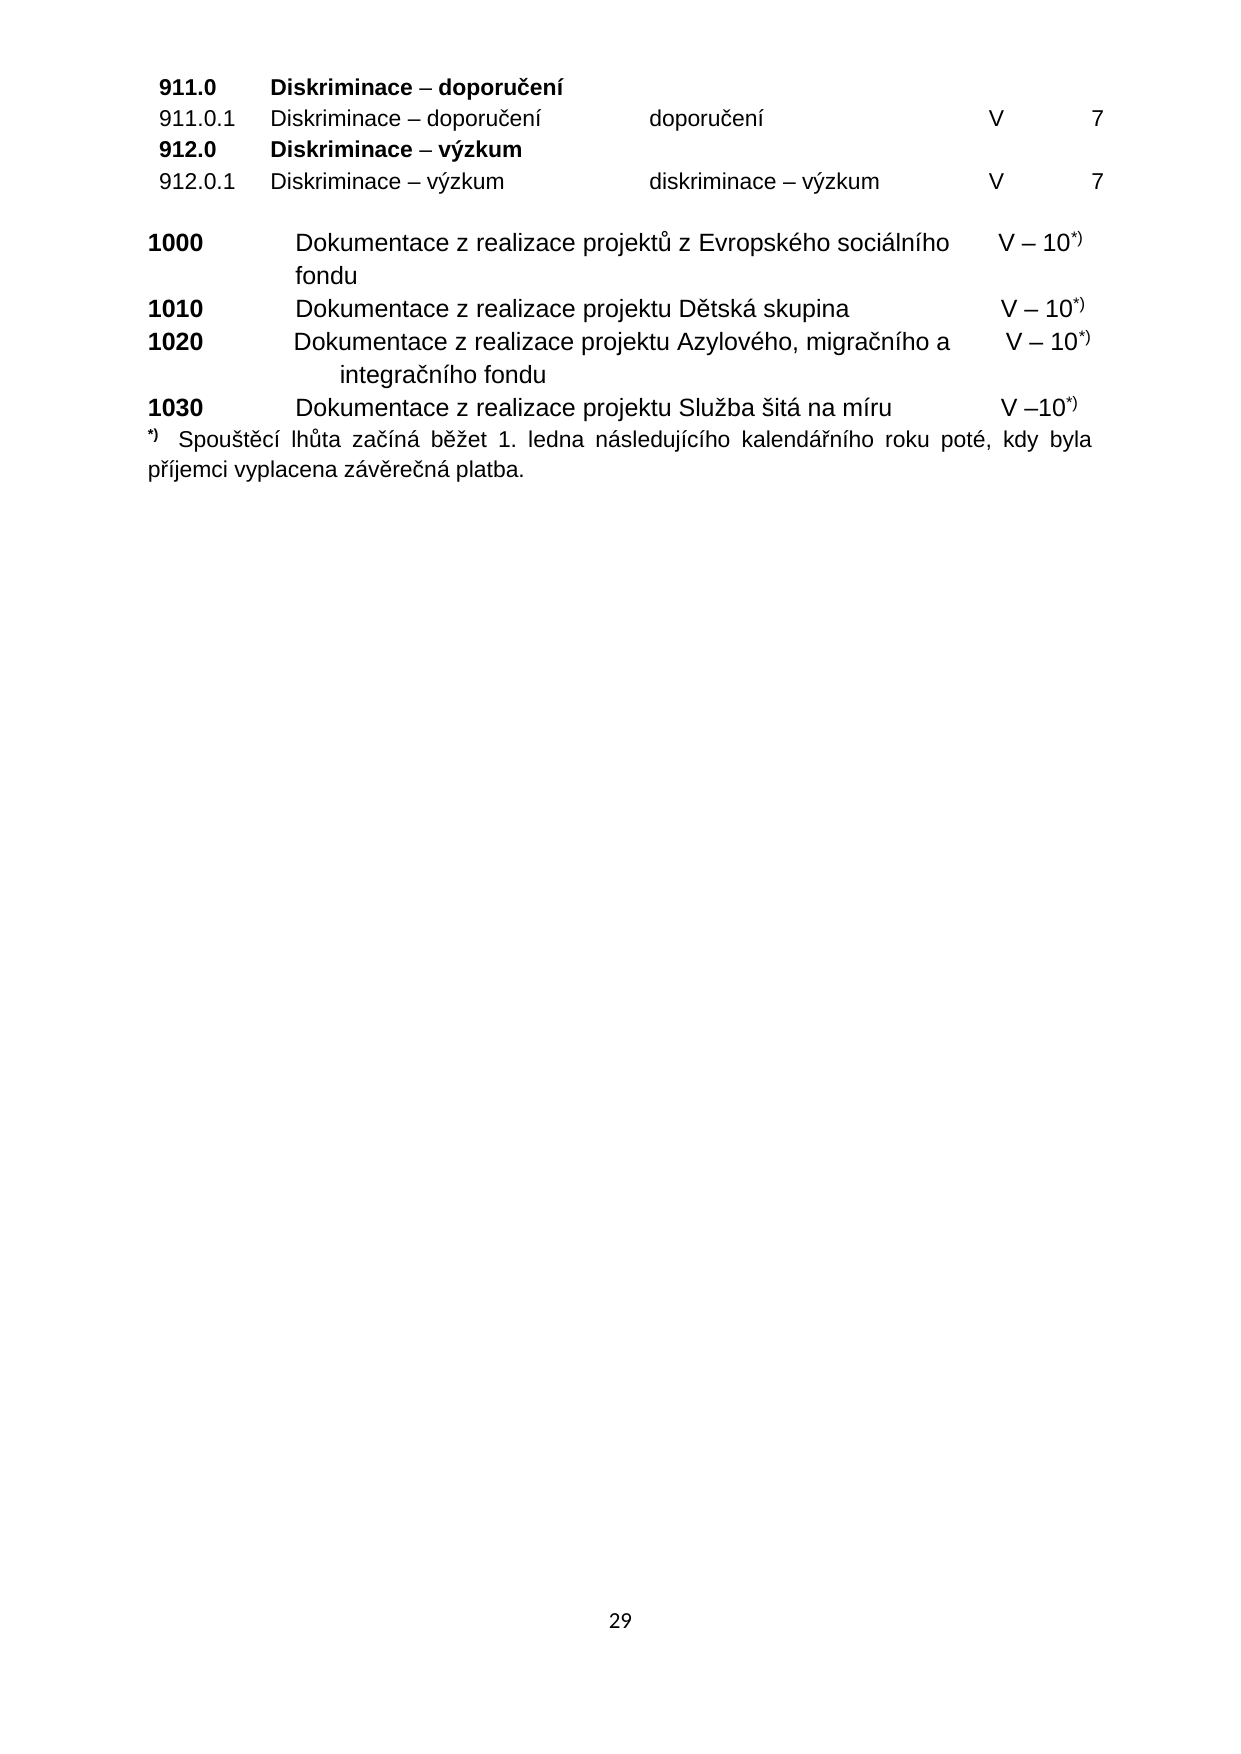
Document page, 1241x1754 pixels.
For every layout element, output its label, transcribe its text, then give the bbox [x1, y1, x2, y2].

table_cell 911.0.1 [148, 105, 259, 136]
text 1020 Dokumentace z realizace projektu Azylového, migračního a V – 10*) integračního fondu [148, 327, 1093, 388]
table_cell doporučení [638, 105, 977, 136]
text 1030 Dokumentace z realizace projektu Služba šitá na míru V –10*) [148, 393, 1093, 421]
table_cell Diskriminace – doporučení [259, 105, 638, 136]
table_cell [1042, 136, 1115, 168]
table_cell Diskriminace – výzkum [259, 168, 638, 199]
table_cell 911.0 [148, 74, 259, 105]
table_cell V [977, 105, 1042, 136]
text 1000 Dokumentace z realizace projektů z Evropského sociálního V – 10*) [148, 228, 1093, 256]
text fondu [148, 261, 1093, 289]
table_cell diskriminace – výzkum [638, 168, 977, 199]
table_cell [977, 74, 1042, 105]
table_cell Diskriminace – výzkum [259, 136, 638, 168]
table_cell Diskriminace – doporučení [259, 74, 638, 105]
table_cell [638, 136, 977, 168]
text *) Spouštěcí lhůta začíná běžet 1. ledna následujícího kalendářního roku poté, kdy byla příjemci vyplacena závěrečná platba. [148, 426, 1093, 482]
table_cell 912.0 [148, 136, 259, 168]
table_cell [638, 74, 977, 105]
text 1010 Dokumentace z realizace projektu Dětská skupina V – 10*) [148, 294, 1093, 322]
table_cell 912.0.1 [148, 168, 259, 199]
table_cell V [977, 168, 1042, 199]
table_cell 7 [1042, 168, 1115, 199]
table_cell [1042, 74, 1115, 105]
table_cell 7 [1042, 105, 1115, 136]
table_cell [977, 136, 1042, 168]
